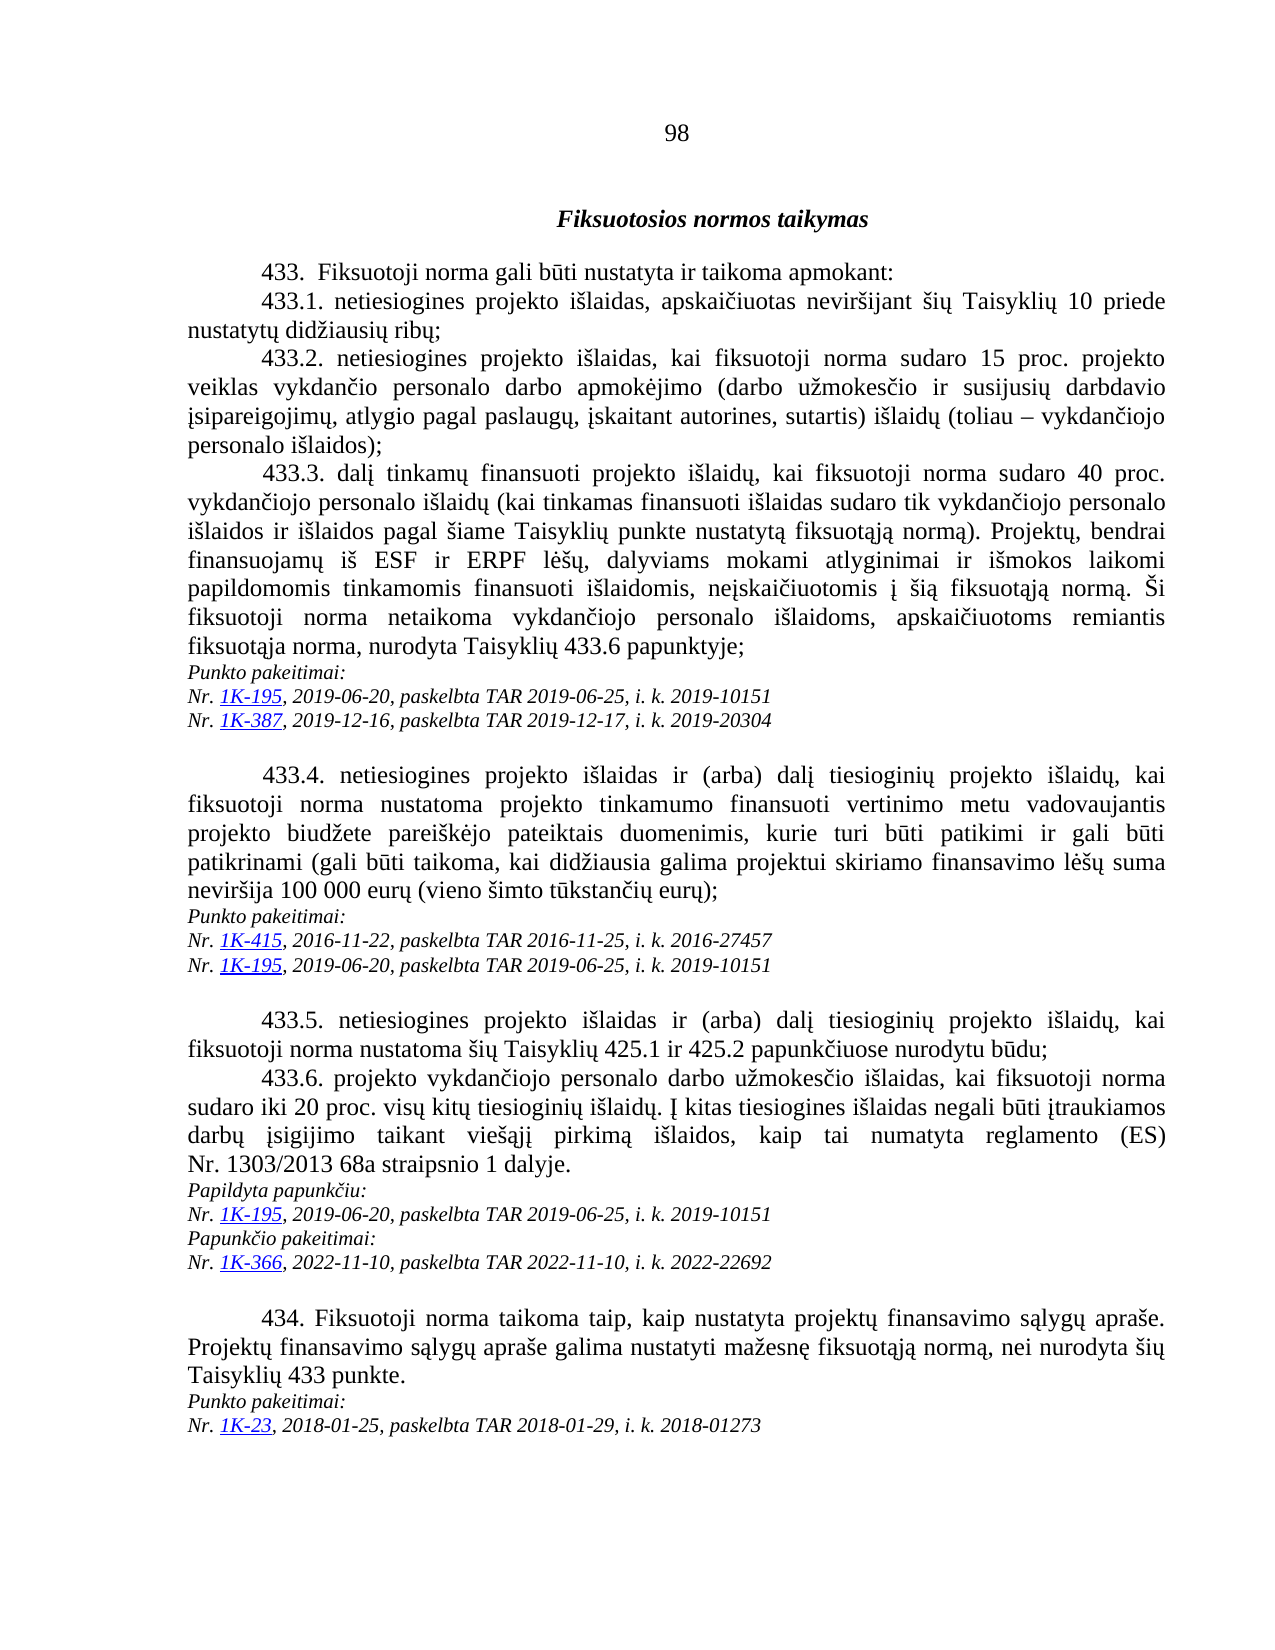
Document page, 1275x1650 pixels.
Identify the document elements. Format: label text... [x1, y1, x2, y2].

text Papunkčio pakeitimai: [187, 1226, 1167, 1250]
text 434. Fiksuotoji norma taikoma taip, kaip nustatyta projektų finansavimo sąlygų apraše. Projektų finansavimo sąlygų apraše galima nustatyti mažesnę fiksuotąją normą, nei nurodyta šių Taisyklių 433 punkte. [187, 1303, 1167, 1389]
text 433. Fiksuotoji norma gali būti nustatyta ir taikoma apmokant: [187, 257, 1167, 286]
text 433.6. projekto vykdančiojo personalo darbo užmokesčio išlaidas, kai fiksuotoji norma sudaro iki 20 proc. visų kitų tiesioginių išlaidų. Į kitas tiesiogines išlaidas negali būti įtraukiamos darbų įsigijimo taikant viešąjį pirkimą išlaidos, kaip tai numatyta reglamento (ES) Nr. 1303/2013 68a straipsnio 1 dalyje. [187, 1063, 1167, 1178]
text 433.4. netiesiogines projekto išlaidas ir (arba) dalį tiesioginių projekto išlaidų, kai fiksuotoji norma nustatoma projekto tinkamumo finansuoti vertinimo metu vadovaujantis projekto biudžete pareiškėjo pateiktais duomenimis, kurie turi būti patikimi ir gali būti patikrinami (gali būti taikoma, kai didžiausia galima projektui skiriamo finansavimo lėšų suma neviršija 100 000 eurų (vieno šimto tūkstančių eurų); [187, 761, 1167, 904]
text Punkto pakeitimai: [187, 904, 1167, 928]
text 433.2. netiesiogines projekto išlaidas, kai fiksuotoji norma sudaro 15 proc. projekto veiklas vykdančio personalo darbo apmokėjimo (darbo užmokesčio ir susijusių darbdavio įsipareigojimų, atlygio pagal paslaugų, įskaitant autorines, sutartis) išlaidų (toliau – vykdančiojo personalo išlaidos); [187, 343, 1167, 458]
text Punkto pakeitimai: [187, 660, 1167, 684]
text Papildyta papunkčiu: [187, 1178, 1167, 1202]
text Punkto pakeitimai: [187, 1389, 1167, 1413]
text Nr. 1K-195, 2019-06-20, paskelbta TAR 2019-06-25, i. k. 2019-10151 [187, 1202, 1167, 1226]
text Nr. 1K-387, 2019-12-16, paskelbta TAR 2019-12-17, i. k. 2019-20304 [187, 708, 1167, 732]
text Nr. 1K-415, 2016-11-22, paskelbta TAR 2016-11-25, i. k. 2016-27457 [187, 928, 1167, 952]
text 433.3. dalį tinkamų finansuoti projekto išlaidų, kai fiksuotoji norma sudaro 40 proc. vykdančiojo personalo išlaidų (kai tinkamas finansuoti išlaidas sudaro tik vykdančiojo personalo išlaidos ir išlaidos pagal šiame Taisyklių punkte nustatytą fiksuotąją normą). Projektų, bendrai finansuojamų iš ESF ir ERPF lėšų, dalyviams mokami atlyginimai ir išmokos laikomi papildomomis tinkamomis finansuoti išlaidomis, neįskaičiuotomis į šią fiksuotąją normą. Ši fiksuotoji norma netaikoma vykdančiojo personalo išlaidoms, apskaičiuotoms remiantis fiksuotąja norma, nurodyta Taisyklių 433.6 papunktyje; [187, 458, 1167, 660]
text Nr. 1K-366, 2022-11-10, paskelbta TAR 2022-11-10, i. k. 2022-22692 [187, 1250, 1167, 1274]
text Nr. 1K-195, 2019-06-20, paskelbta TAR 2019-06-25, i. k. 2019-10151 [187, 684, 1167, 708]
text Nr. 1K-23, 2018-01-25, paskelbta TAR 2018-01-29, i. k. 2018-01273 [187, 1413, 1167, 1437]
text Nr. 1K-195, 2019-06-20, paskelbta TAR 2019-06-25, i. k. 2019-10151 [187, 952, 1167, 977]
text 433.5. netiesiogines projekto išlaidas ir (arba) dalį tiesioginių projekto išlaidų, kai fiksuotoji norma nustatoma šių Taisyklių 425.1 ir 425.2 papunkčiuose nurodytu būdu; [187, 1005, 1167, 1063]
subtitle Fiksuotosios normos taikymas [261, 204, 1167, 233]
text 433.1. netiesiogines projekto išlaidas, apskaičiuotas neviršijant šių Taisyklių 10 priede nustatytų didžiausių ribų; [187, 286, 1167, 343]
